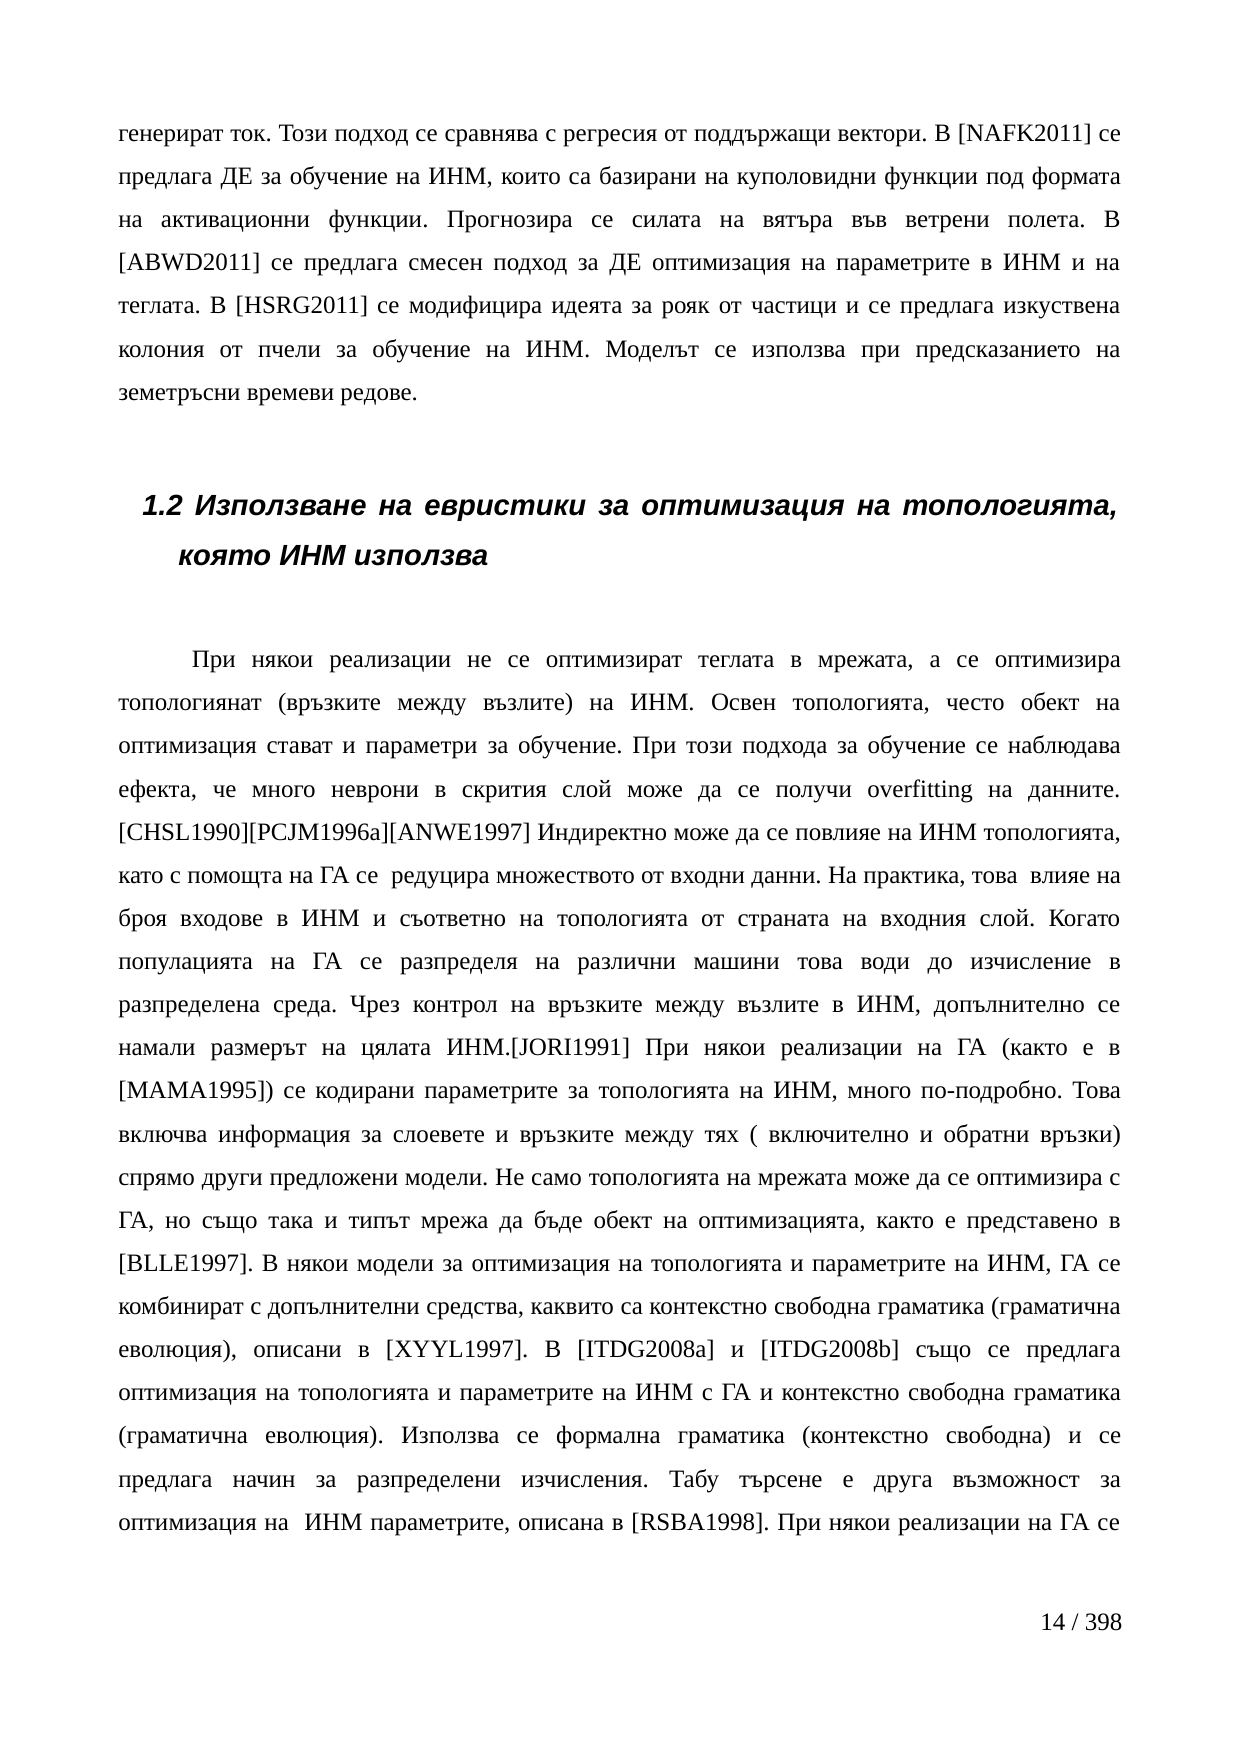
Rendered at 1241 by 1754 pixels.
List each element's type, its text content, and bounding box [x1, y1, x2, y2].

text При някои реализации не се оптимизират теглата в мрежата, а се оптимизира топологиянат (връзките между възлите) на ИНМ. Освен топологията, често обект на оптимизация стават и параметри за обучение. При този подхода за обучение се наблюдава ефекта, че много неврони в скрития слой може да се получи overfitting на данните. [CHSL1990][PCJM1996a][ANWE1997] Индиректно може да се повлияе на ИНМ топологията, като с помощта на ГА се редуцира множеството от входни данни. На практика, това влияе на броя входове в ИНМ и съответно на топологията от страната на входния слой. Когато популацията на ГА се разпределя на различни машини това води до изчисление в разпределена среда. Чрез контрол на връзките между възлите в ИНМ, допълнително се намали размерът на цялата ИНМ.[JORI1991] При някои реализации на ГА (както е в [MAMA1995]) се кодирани параметрите за топологията на ИНМ, много по-подробно. Това включва информация за слоевете и връзките между тях ( включително и обратни връзки) спрямо други предложени модели. Не само топологията на мрежата може да се оптимизира с ГА, но също така и типът мрежа да бъде обект на оптимизацията, както е представено в [BLLE1997]. В някои модели за оптимизация на топологията и параметрите на ИНМ, ГА се комбинират с допълнителни средства, каквито са контекстно свободна граматика (граматична еволюция), описани в [XYYL1997]. В [ITDG2008a] и [ITDG2008b] също се предлага оптимизация на топологията и параметрите на ИНМ с ГА и контекстно свободна граматика (граматична еволюция). Използва се формална граматика (контекстно свободна) и се предлага начин за разпределени изчисления. Табу търсене е друга възможност за оптимизация на ИНМ параметрите, описана в [RSBA1998]. При някои реализации на ГА се [118, 644, 1122, 1536]
text генерират ток. Този подход се сравнява с регресия от поддържащи вектори. В [NAFK2011] се предлага ДЕ за обучение на ИНМ, които са базирани на куполовидни функции под формата на активационни функции. Прогнозира се силата на вятъра във ветрени полета. В [ABWD2011] се предлага смесен подход за ДЕ оптимизация на параметрите в ИНМ и на теглата. В [HSRG2011] се модифицира идеята за рояк от частици и се предлага изкуствена колония от пчели за обучение на ИНМ. Моделът се използва при предсказанието на земетръсни времеви редове. [118, 118, 1122, 406]
subtitle 1.2 Използване на евристики за оптимизация на топологията, която ИНМ използва [118, 488, 1122, 572]
